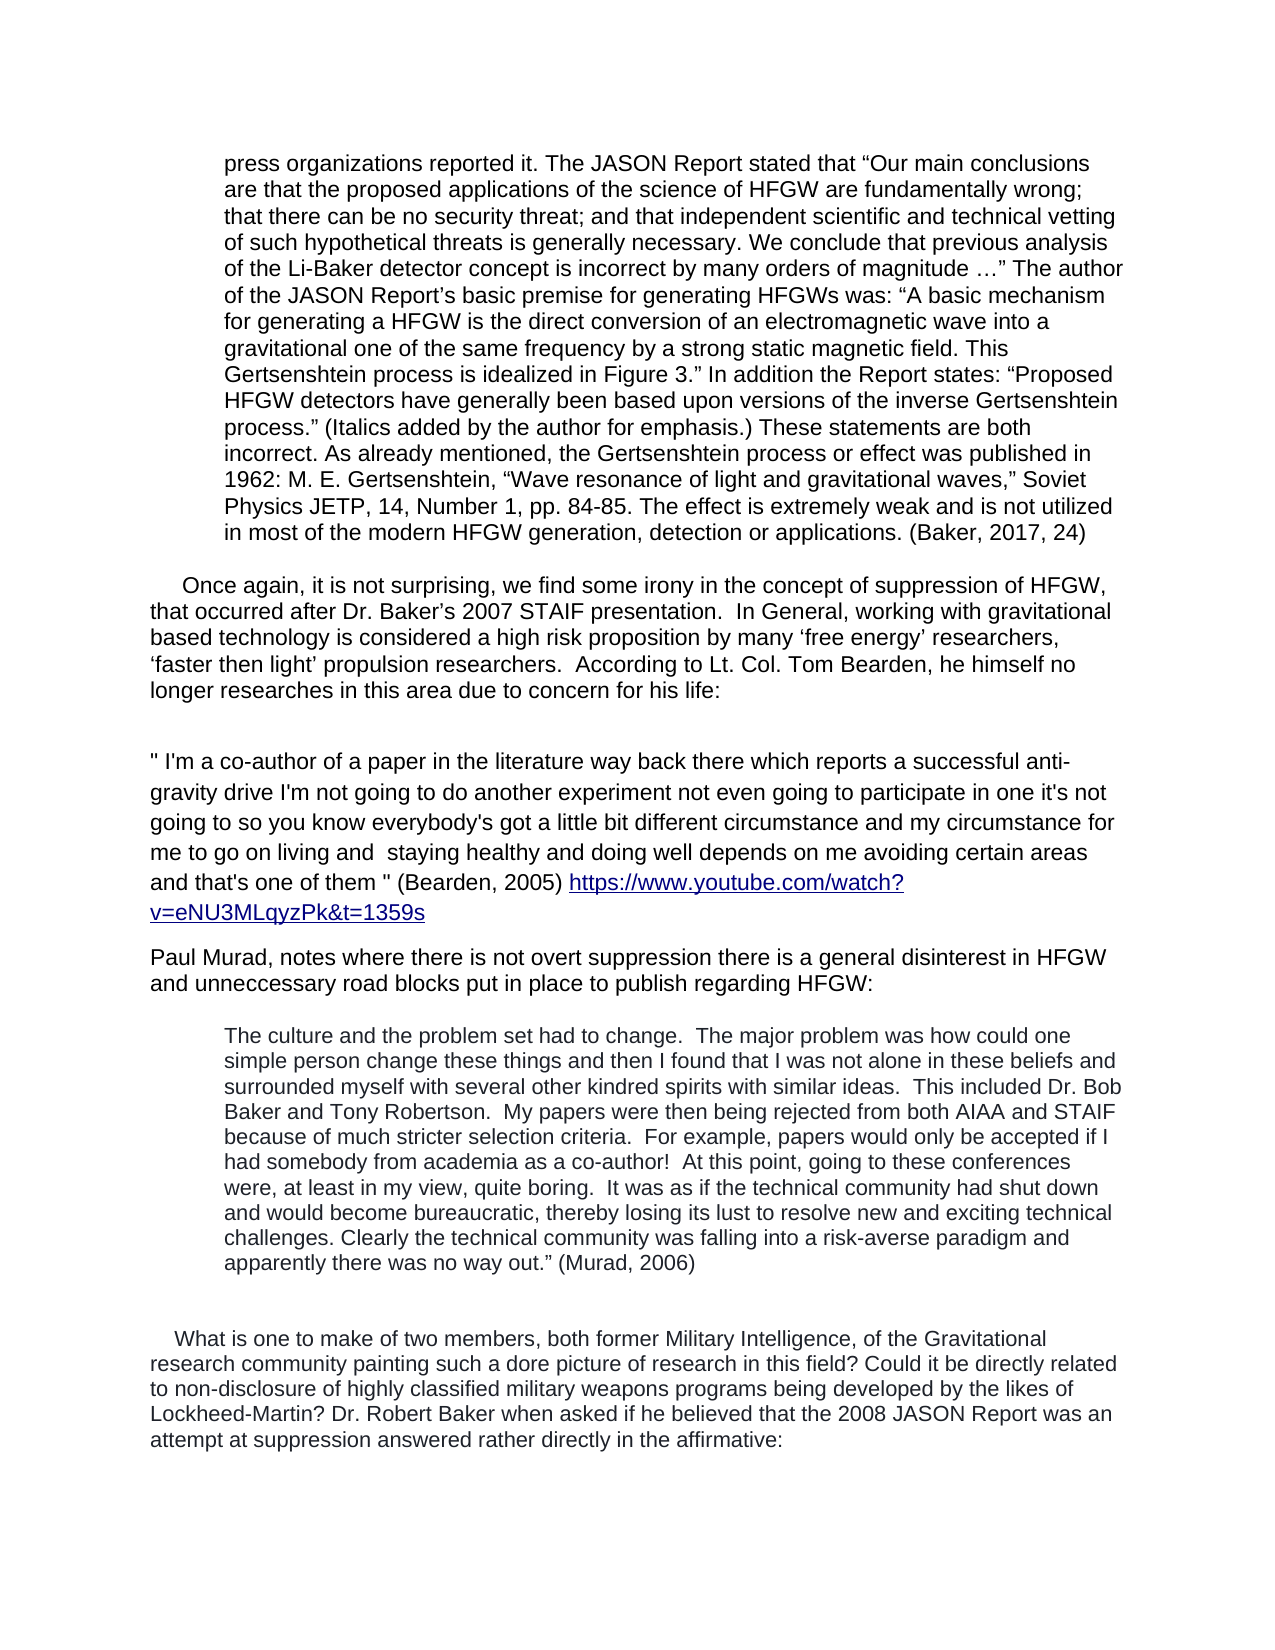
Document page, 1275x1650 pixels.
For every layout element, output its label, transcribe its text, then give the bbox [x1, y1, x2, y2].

text Once again, it is not surprising, we find some irony in the concept of suppression of HFGW, that occurred after Dr. Baker’s 2007 STAIF presentation. In General, working with gravitational based technology is considered a high risk proposition by many ‘free energy’ researchers, ‘faster then light’ propulsion researchers. According to Lt. Col. Tom Bearden, he himself no longer researches in this area due to concern for his life: [150, 572, 1125, 703]
text Paul Murad, notes where there is not overt suppression there is a general disinterest in HFGW and unneccessary road blocks put in place to publish regarding HFGW: [150, 944, 1125, 997]
text " I'm a co-author of a paper in the literature way back there which reports a successful anti-gravity drive I'm not going to do another experiment not even going to participate in one it's not going to so you know everybody's got a little bit different circumstance and my circumstance for me to go on living and staying healthy and doing well depends on me avoiding certain areas and that's one of them " (Bearden, 2005) https://www.youtube.com/watch?v=eNU3MLqyzPk&t=1359s [150, 748, 1125, 926]
text press organizations reported it. The JASON Report stated that “Our main conclusions are that the proposed applications of the science of HFGW are fundamentally wrong; that there can be no security threat; and that independent scientific and technical vetting of such hypothetical threats is generally necessary. We conclude that previous analysis of the Li-Baker detector concept is incorrect by many orders of magnitude …” The author of the JASON Report’s basic premise for generating HFGWs was: “A basic mechanism for generating a HFGW is the direct conversion of an electromagnetic wave into a gravitational one of the same frequency by a strong static magnetic field. This Gertsenshtein process is idealized in Figure 3.” In addition the Report states: “Proposed HFGW detectors have generally been based upon versions of the inverse Gertsenshtein process.” (Italics added by the author for emphasis.) These statements are both incorrect. As already mentioned, the Gertsenshtein process or effect was published in 1962: M. E. Gertsenshtein, “Wave resonance of light and gravitational waves,” Soviet Physics JETP, 14, Number 1, pp. 84-85. The effect is extremely weak and is not utilized in most of the modern HFGW generation, detection or applications. (Baker, 2017, 24) [224, 150, 1125, 545]
text What is one to make of two members, both former Military Intelligence, of the Gravitational research community painting such a dore picture of research in this field? Could it be directly related to non-disclosure of highly classified military weapons programs being developed by the likes of Lockheed-Martin? Dr. Robert Baker when asked if he believed that the 2008 JASON Report was an attempt at suppression answered rather directly in the affirmative: [150, 1326, 1125, 1452]
text The culture and the problem set had to change. The major problem was how could one simple person change these things and then I found that I was not alone in these beliefs and surrounded myself with several other kindred spirits with similar ideas. This included Dr. Bob Baker and Tony Robertson. My papers were then being rejected from both AIAA and STAIF because of much stricter selection criteria. For example, papers would only be accepted if I had somebody from academia as a co-author! At this point, going to these conferences were, at least in my view, quite boring. It was as if the technical community had shut down and would become bureaucratic, thereby losing its lust to resolve new and exciting technical challenges. Clearly the technical community was falling into a risk-averse paradigm and apparently there was no way out.” (Murad, 2006) [224, 1023, 1125, 1275]
